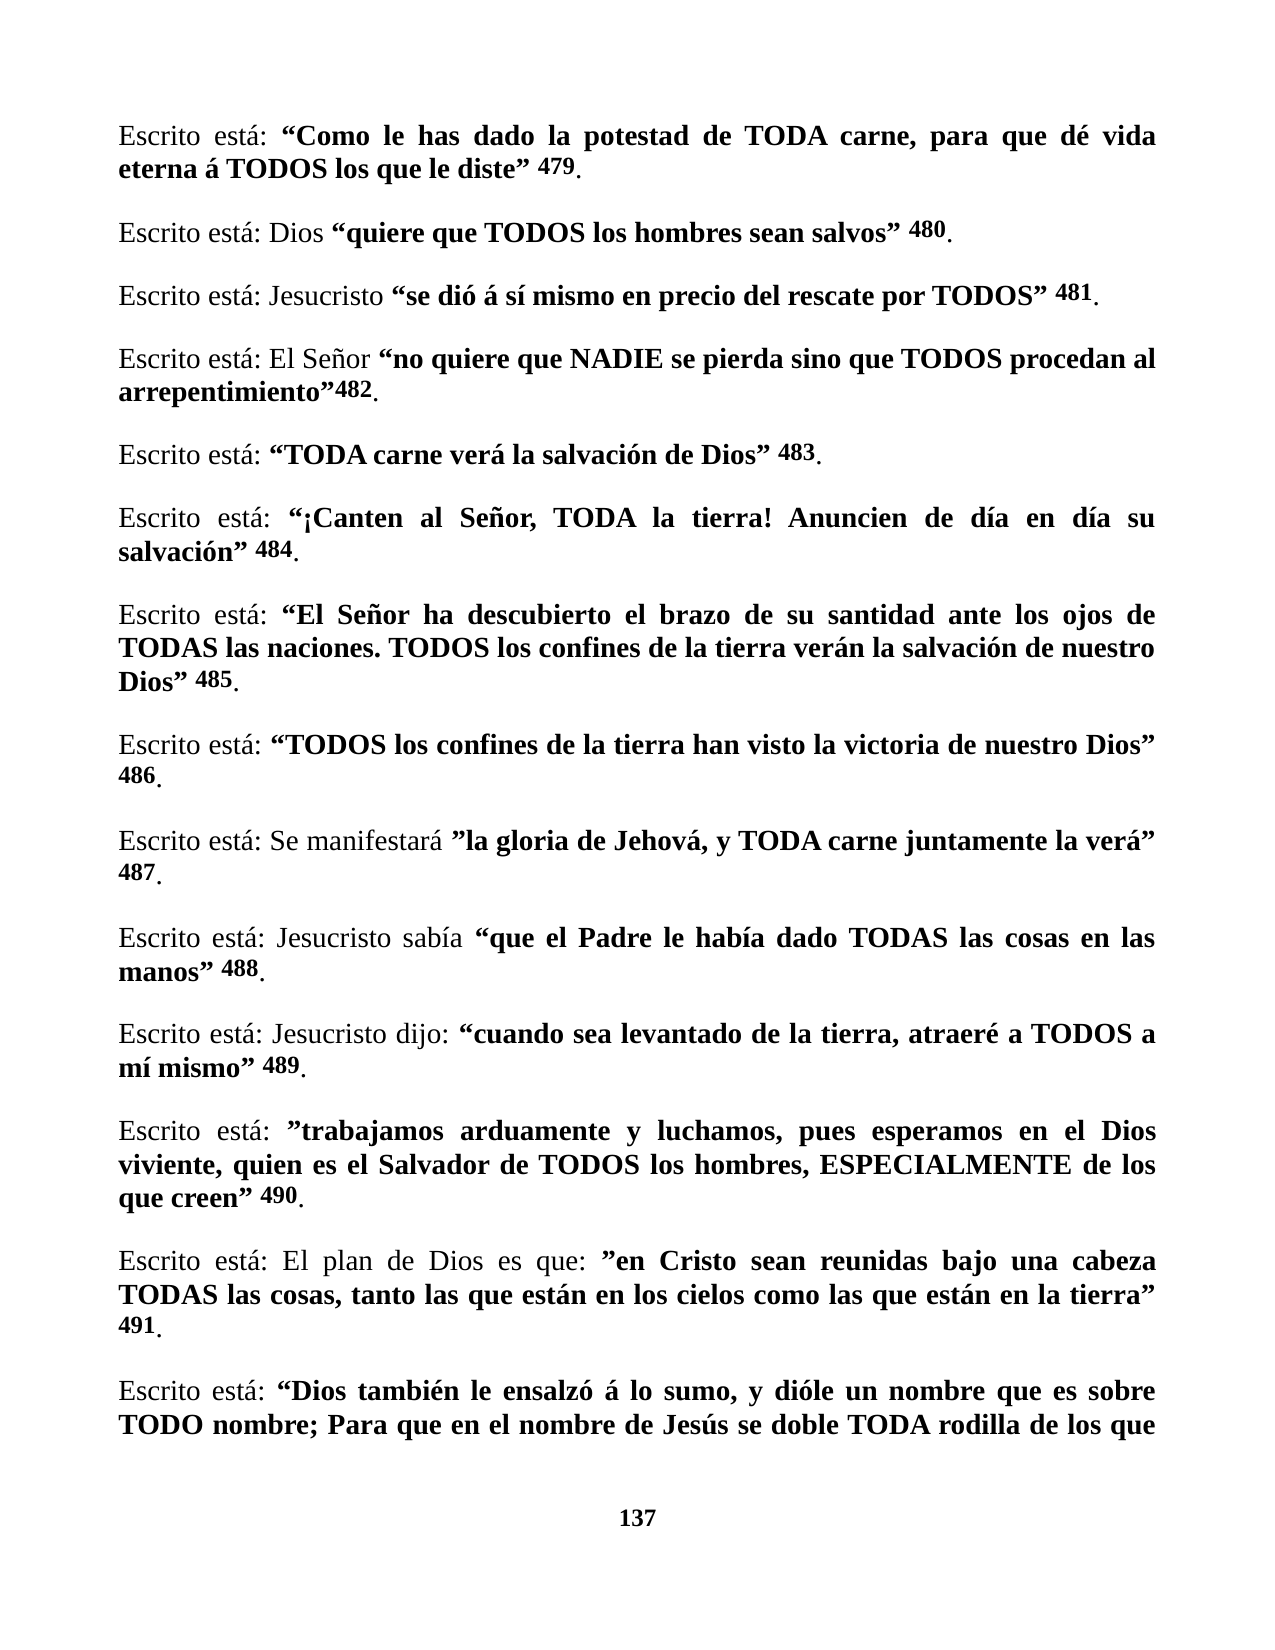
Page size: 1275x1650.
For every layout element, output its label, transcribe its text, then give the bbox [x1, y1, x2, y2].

text Escrito está: Jesucristo sabía “que el Padre le había dado TODAS las cosas en las manos” . [118, 920, 1157, 987]
text Escrito está: “Como le has dado la potestad de TODA carne, para que dé vida eterna á TODOS los que le diste” . [118, 118, 1157, 185]
text Escrito está: “¡Canten al Señor, TODA la tierra! Anuncien de día en día su salvación” . [118, 500, 1157, 567]
text Escrito está: Jesucristo “se dió á sí mismo en precio del rescate por TODOS” . [118, 278, 1157, 311]
text Escrito está: Dios “quiere que TODOS los hombres sean salvos” . [118, 215, 1157, 248]
text Escrito está: “TODOS los confines de la tierra han visto la victoria de nuestro Dios” . [118, 727, 1157, 794]
text Escrito está: El plan de Dios es que: ”en Cristo sean reunidas bajo una cabeza TODAS las cosas, tanto las que están en los cielos como las que están en la tierra” . [118, 1243, 1157, 1344]
text Escrito está: “Dios también le ensalzó á lo sumo, y dióle un nombre que es sobre TODO nombre; Para que en el nombre de Jesús se doble TODA rodilla de los que [118, 1373, 1157, 1441]
text Escrito está: ”trabajamos arduamente y luchamos, pues esperamos en el Dios viviente, quien es el Salvador de TODOS los hombres, ESPECIALMENTE de los que creen” . [118, 1113, 1157, 1214]
text Escrito está: Se manifestará ”la gloria de Jehová, y TODA carne juntamente la verá” . [118, 823, 1157, 891]
text Escrito está: Jesucristo dijo: “cuando sea levantado de la tierra, atraeré a TODOS a mí mismo” . [118, 1017, 1157, 1084]
text Escrito está: “El Señor ha descubierto el brazo de su santidad ante los ojos de TODAS las naciones. TODOS los confines de la tierra verán la salvación de nuestro Dios” . [118, 597, 1157, 697]
text Escrito está: El Señor “no quiere que NADIE se pierda sino que TODOS procedan al arrepentimiento”. [118, 341, 1157, 408]
text Escrito está: “TODA carne verá la salvación de Dios” . [118, 437, 1157, 471]
